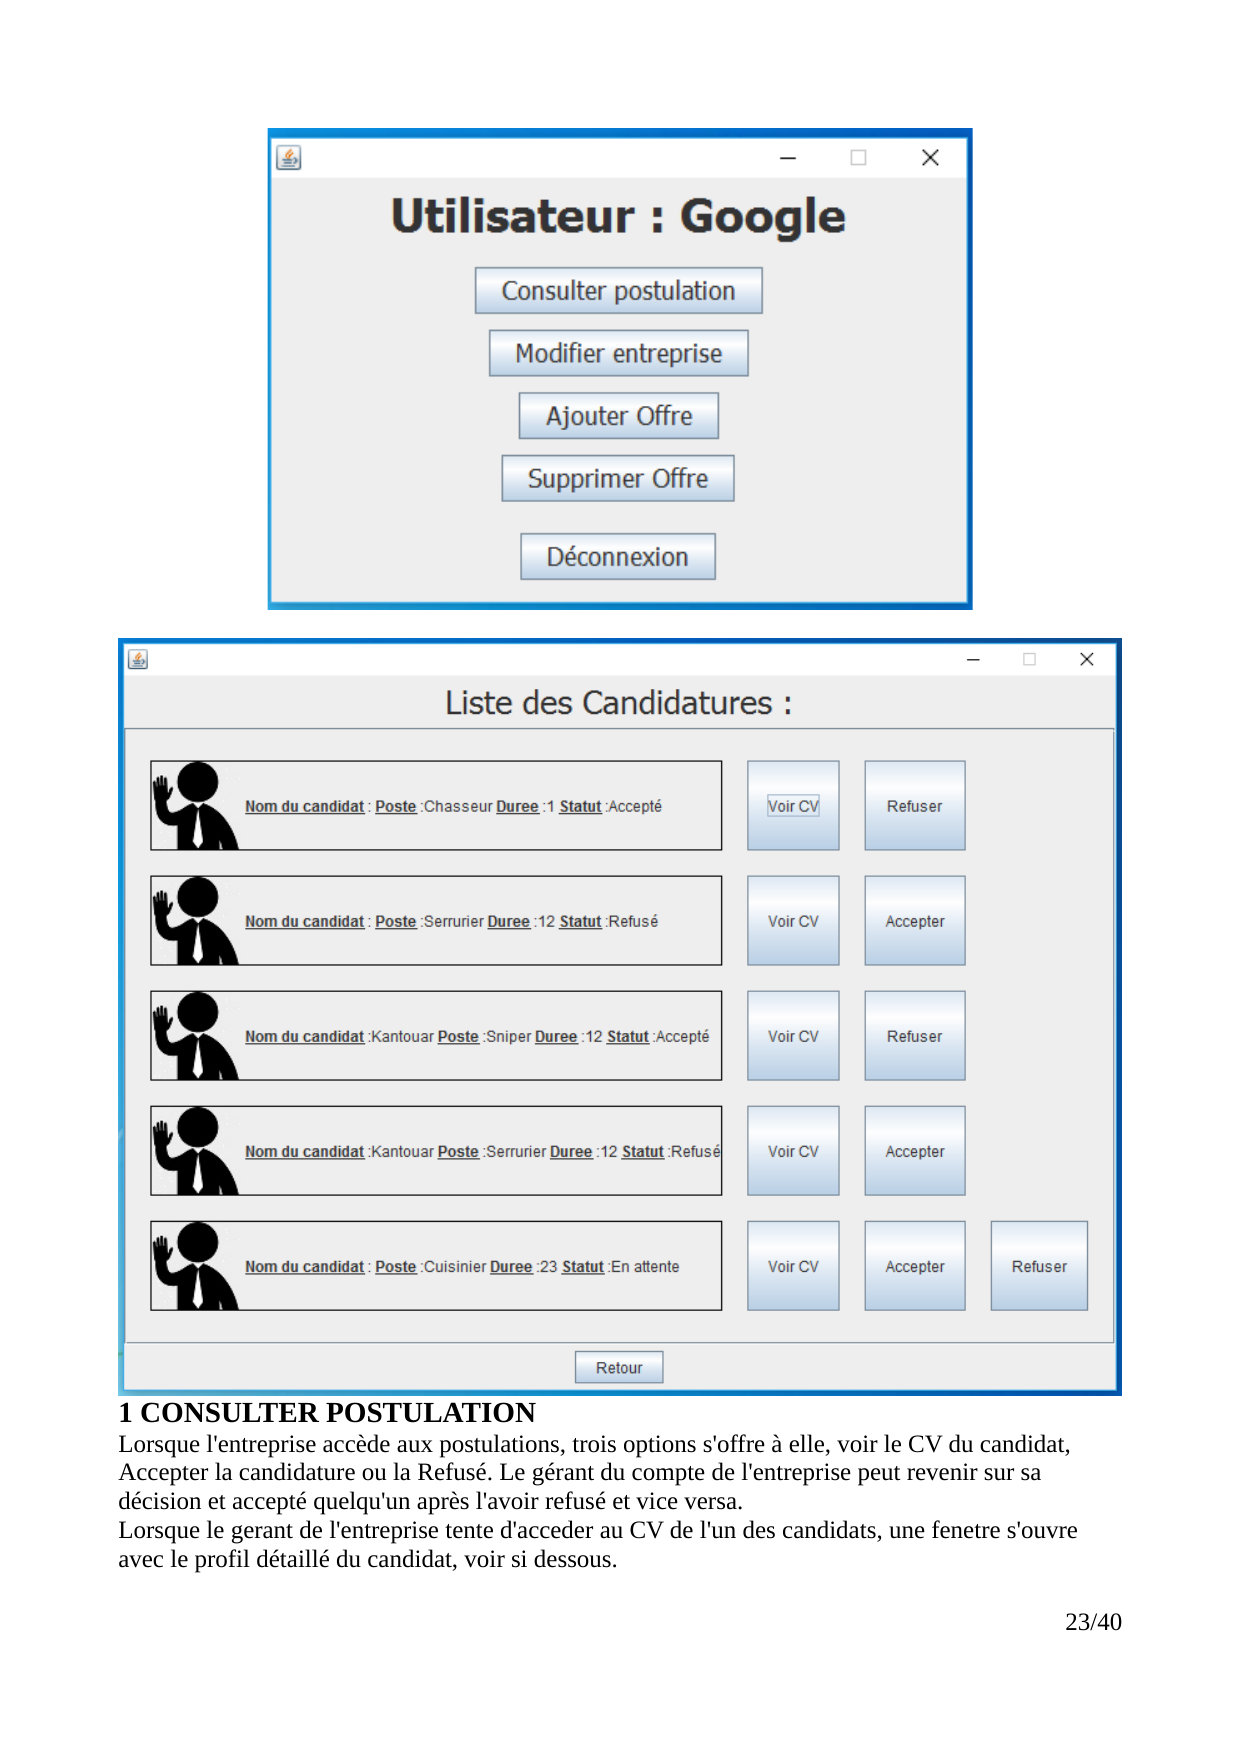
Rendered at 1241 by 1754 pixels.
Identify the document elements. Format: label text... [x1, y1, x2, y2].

text 1 CONSULTER POSTULATION [118, 1396, 1122, 1429]
text Lorsque le gerant de l'entreprise tente d'acceder au CV de l'un des candidats, une fenetre s'ouvre avec le profil détaillé du candidat, voir si dessous. [118, 1515, 1122, 1572]
text Lorsque l'entreprise accède aux postulations, trois options s'offre à elle, voir le CV du candidat, Accepter la candidature ou la Refusé. Le gérant du compte de l'entreprise peut revenir sur sa décision et accepté quelqu'un après l'avoir refusé et vice versa. [118, 1429, 1122, 1515]
picture [118, 638, 1122, 1396]
picture [267, 128, 973, 610]
